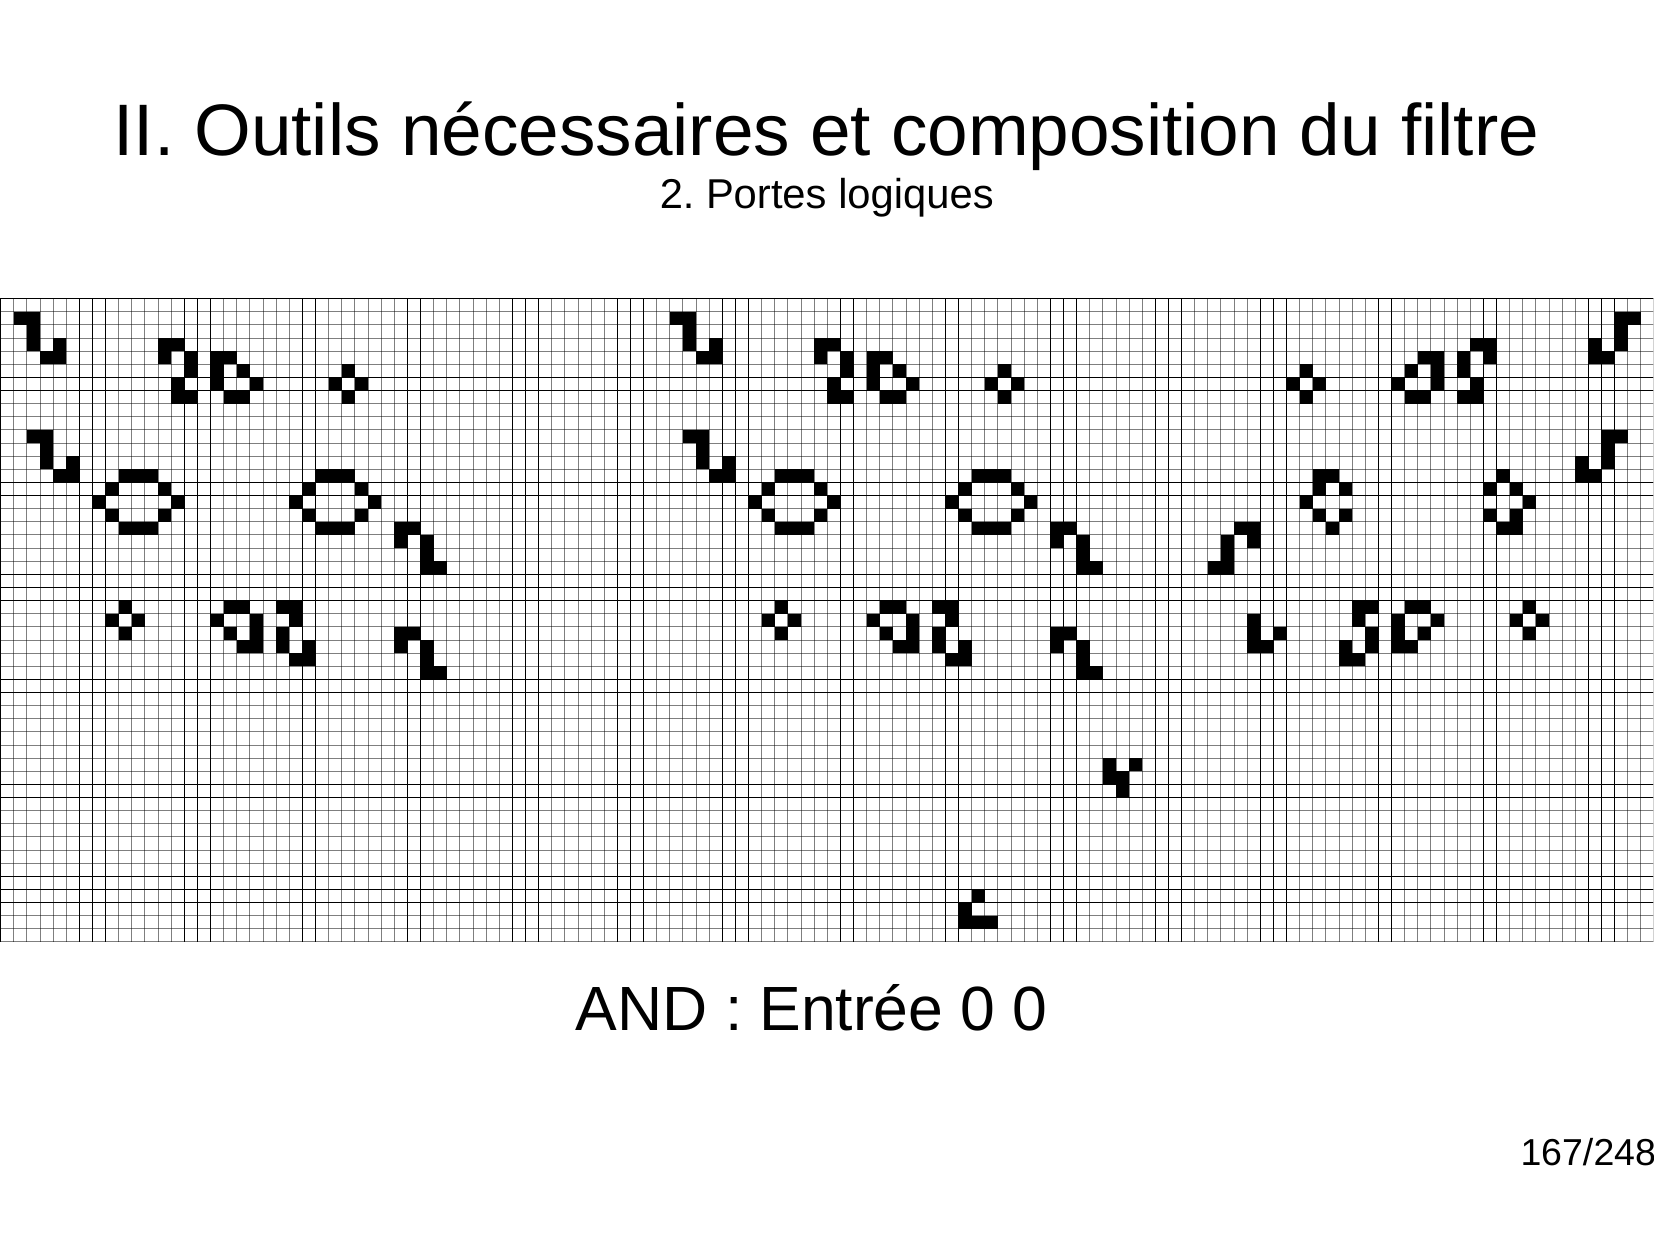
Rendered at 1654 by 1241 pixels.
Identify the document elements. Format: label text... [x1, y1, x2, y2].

text_box AND : Entrée 0 0 [561, 966, 1063, 1052]
picture [0, 298, 1654, 942]
text_box <number>/248 [1505, 1124, 1654, 1182]
title II. Outils nécessaires et composition du filtre 2. Portes logiques [82, 49, 1571, 257]
